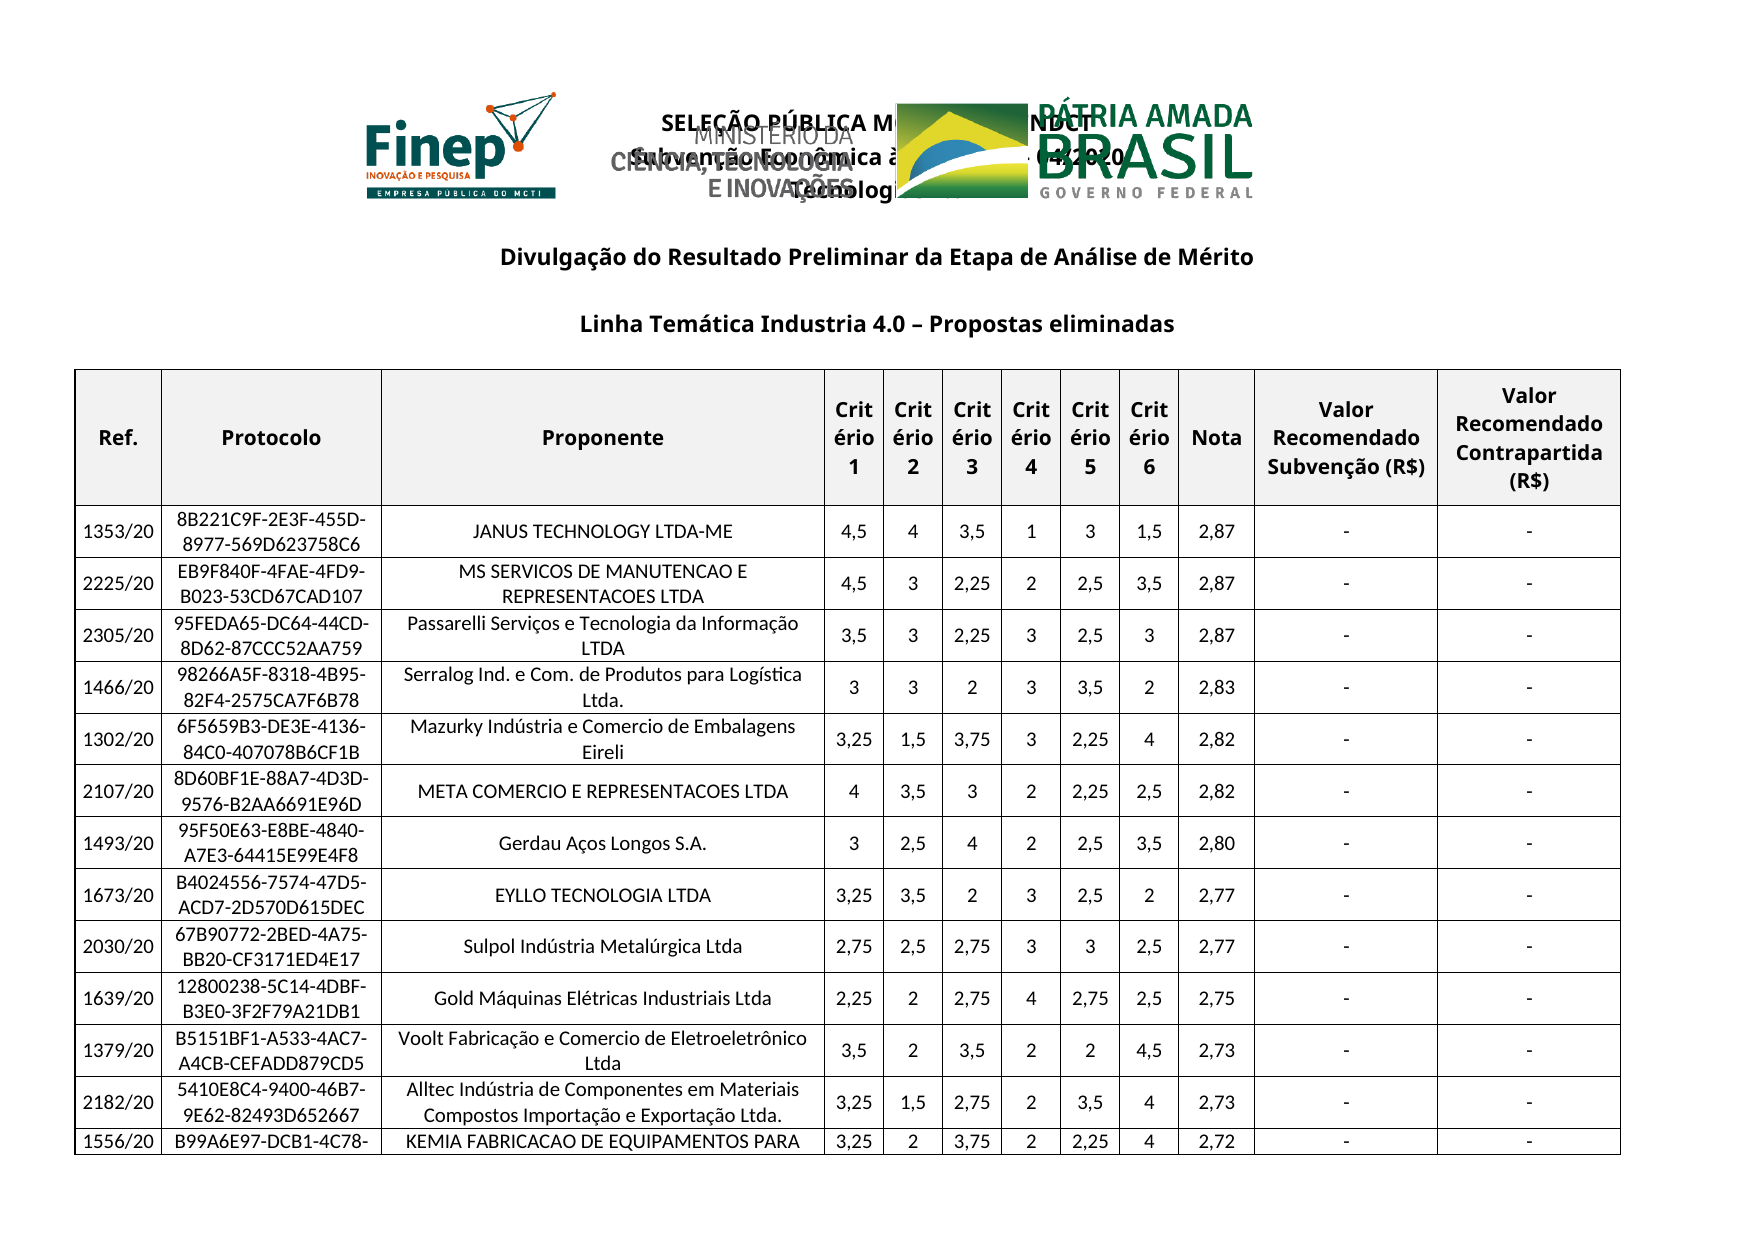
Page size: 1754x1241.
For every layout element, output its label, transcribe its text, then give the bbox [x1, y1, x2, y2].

table_cell 3 [884, 610, 942, 661]
table_cell 8D60BF1E-88A7-4D3D-9576-B2AA6691E96D [162, 765, 381, 816]
table_cell META COMERCIO E REPRESENTACOES LTDA [382, 765, 824, 816]
table_cell 2182/20 [76, 1077, 161, 1127]
table_cell 2,25 [825, 973, 883, 1024]
table_cell 2,5 [1061, 817, 1119, 868]
table_cell - [1438, 765, 1620, 816]
table_cell 2,5 [884, 817, 942, 868]
table_cell Serralog Ind. e Com. de Produtos para Logística Ltda. [382, 662, 824, 712]
table_cell 3 [1002, 869, 1060, 920]
table_cell - [1255, 506, 1437, 557]
table_cell Gold Máquinas Elétricas Industriais Ltda [382, 973, 824, 1024]
table_cell 3 [1061, 921, 1119, 972]
table_cell 3 [825, 817, 883, 868]
table_cell 4,5 [825, 558, 883, 609]
table_cell 2,5 [1120, 973, 1178, 1024]
table_cell 1302/20 [76, 714, 161, 764]
table_cell 4 [825, 765, 883, 816]
table_cell - [1438, 558, 1620, 609]
table_header Critério 2 [884, 370, 942, 505]
table_cell 1,5 [884, 714, 942, 764]
table_cell - [1438, 662, 1620, 712]
table_cell 3,5 [1120, 817, 1178, 868]
table_cell 2,75 [943, 921, 1001, 972]
table_cell 2,87 [1179, 558, 1254, 609]
table_cell 3 [884, 662, 942, 712]
table_cell Gerdau Aços Longos S.A. [382, 817, 824, 868]
table_cell 2,87 [1179, 506, 1254, 557]
table_cell 4 [1120, 714, 1178, 764]
table_cell 2,5 [1120, 765, 1178, 816]
table_cell 4,5 [825, 506, 883, 557]
table_cell - [1438, 921, 1620, 972]
table_cell 1,5 [884, 1077, 942, 1127]
table_header Proponente [382, 370, 824, 505]
table_cell 3 [1002, 662, 1060, 712]
table_cell - [1438, 610, 1620, 661]
table_header Ref. [76, 370, 161, 505]
table_header Critério 5 [1061, 370, 1119, 505]
table_cell 3 [1002, 714, 1060, 764]
table_cell 2 [943, 662, 1001, 712]
table_header Nota [1179, 370, 1254, 505]
table_cell 2107/20 [76, 765, 161, 816]
table_cell Passarelli Serviços e Tecnologia da Informação LTDA [382, 610, 824, 661]
table_cell 2 [884, 1129, 942, 1154]
table_cell 2 [1120, 869, 1178, 920]
table_cell 2,73 [1179, 1077, 1254, 1127]
table_cell 3,25 [825, 869, 883, 920]
table_cell 5410E8C4-9400-46B7-9E62-82493D652667 [162, 1077, 381, 1127]
table_cell 3,75 [943, 714, 1001, 764]
table_cell 2,75 [825, 921, 883, 972]
table_cell - [1438, 1025, 1620, 1076]
table_cell B99A6E97-DCB1-4C78- [162, 1129, 381, 1154]
table_cell EYLLO TECNOLOGIA LTDA [382, 869, 824, 920]
table_cell 3,5 [884, 765, 942, 816]
table_cell 4 [1120, 1129, 1178, 1154]
table_cell 2,25 [943, 610, 1001, 661]
table_cell 2,82 [1179, 765, 1254, 816]
table_cell - [1255, 558, 1437, 609]
table_cell 2 [943, 869, 1001, 920]
table_cell JANUS TECHNOLOGY LTDA-ME [382, 506, 824, 557]
table_cell Mazurky Indústria e Comercio de Embalagens Eireli [382, 714, 824, 764]
table_cell 98266A5F-8318-4B95-82F4-2575CA7F6B78 [162, 662, 381, 712]
table_cell 2 [1002, 765, 1060, 816]
table_cell - [1438, 714, 1620, 764]
table_cell 4 [884, 506, 942, 557]
table_header Valor Recomendado Contrapartida (R$) [1438, 370, 1620, 505]
table_cell 2 [1002, 1025, 1060, 1076]
table_cell 4 [943, 817, 1001, 868]
table_cell 3,5 [884, 869, 942, 920]
table_cell 3,25 [825, 1077, 883, 1127]
table_cell 3,5 [1120, 558, 1178, 609]
table_cell 2,5 [1120, 921, 1178, 972]
table_cell 1 [1002, 506, 1060, 557]
table_cell 2,72 [1179, 1129, 1254, 1154]
table_header Critério 3 [943, 370, 1001, 505]
table_cell 2,87 [1179, 610, 1254, 661]
table_cell - [1255, 662, 1437, 712]
table_cell 2,25 [1061, 714, 1119, 764]
table_cell 2030/20 [76, 921, 161, 972]
table_cell 2,73 [1179, 1025, 1254, 1076]
table_cell 2 [1120, 662, 1178, 712]
table_cell EB9F840F-4FAE-4FD9-B023-53CD67CAD107 [162, 558, 381, 609]
table_cell 67B90772-2BED-4A75-BB20-CF3171ED4E17 [162, 921, 381, 972]
table_cell 3 [943, 765, 1001, 816]
table_cell 3 [1120, 610, 1178, 661]
table_cell - [1438, 1077, 1620, 1127]
table_header Protocolo [162, 370, 381, 505]
table_cell 2,25 [943, 558, 1001, 609]
table_cell - [1255, 921, 1437, 972]
table_cell B4024556-7574-47D5-ACD7-2D570D615DEC [162, 869, 381, 920]
table_cell - [1255, 1025, 1437, 1076]
table_cell - [1438, 506, 1620, 557]
table_header Critério 1 [825, 370, 883, 505]
table_cell 2 [1002, 817, 1060, 868]
table_cell 3,5 [825, 1025, 883, 1076]
table_cell 1353/20 [76, 506, 161, 557]
table_cell - [1255, 973, 1437, 1024]
table_cell 95FEDA65-DC64-44CD-8D62-87CCC52AA759 [162, 610, 381, 661]
table_cell 95F50E63-E8BE-4840-A7E3-64415E99E4F8 [162, 817, 381, 868]
table_cell - [1255, 817, 1437, 868]
table_cell Sulpol Indústria Metalúrgica Ltda [382, 921, 824, 972]
table_cell 2,75 [1061, 973, 1119, 1024]
table_cell 3,5 [943, 1025, 1001, 1076]
table_cell 3 [825, 662, 883, 712]
table_header Critério 6 [1120, 370, 1178, 505]
table_cell 2,75 [1179, 973, 1254, 1024]
table_cell Voolt Fabricação e Comercio de Eletroeletrônico Ltda [382, 1025, 824, 1076]
table_cell 1673/20 [76, 869, 161, 920]
table_cell 3 [1061, 506, 1119, 557]
table_cell 2225/20 [76, 558, 161, 609]
table_cell 12800238-5C14-4DBF-B3E0-3F2F79A21DB1 [162, 973, 381, 1024]
table_cell 4 [1002, 973, 1060, 1024]
table_cell 2,5 [1061, 558, 1119, 609]
table_cell Alltec Indústria de Componentes em Materiais Compostos Importação e Exportação Ltda. [382, 1077, 824, 1127]
table_cell B5151BF1-A533-4AC7-A4CB-CEFADD879CD5 [162, 1025, 381, 1076]
table_cell 2,82 [1179, 714, 1254, 764]
table_cell - [1255, 1077, 1437, 1127]
table_cell - [1438, 973, 1620, 1024]
table_cell 2 [1061, 1025, 1119, 1076]
table_cell - [1438, 1129, 1620, 1154]
table_header Critério 4 [1002, 370, 1060, 505]
table_cell - [1255, 1129, 1437, 1154]
table_cell 8B221C9F-2E3F-455D-8977-569D623758C6 [162, 506, 381, 557]
table_header Valor Recomendado Subvenção (R$) [1255, 370, 1437, 505]
table_cell 3,5 [1061, 662, 1119, 712]
table_cell 2,77 [1179, 921, 1254, 972]
table_cell 3,25 [825, 1129, 883, 1154]
table_cell - [1255, 610, 1437, 661]
table_cell - [1255, 714, 1437, 764]
table_cell - [1255, 869, 1437, 920]
table_cell 1556/20 [76, 1129, 161, 1154]
table_cell 2 [1002, 1129, 1060, 1154]
table_cell 2 [1002, 558, 1060, 609]
table_cell 1639/20 [76, 973, 161, 1024]
table_cell 1379/20 [76, 1025, 161, 1076]
table_cell 2,5 [1061, 610, 1119, 661]
table_cell 2 [884, 1025, 942, 1076]
table_cell 2,75 [943, 973, 1001, 1024]
table_cell 3,5 [825, 610, 883, 661]
table_cell 2,5 [1061, 869, 1119, 920]
table_cell - [1438, 869, 1620, 920]
table_cell 2,83 [1179, 662, 1254, 712]
table_cell 1493/20 [76, 817, 161, 868]
table_cell 2,25 [1061, 765, 1119, 816]
table_cell 3,25 [825, 714, 883, 764]
table_cell - [1438, 817, 1620, 868]
table_cell 2,77 [1179, 869, 1254, 920]
table_cell - [1255, 765, 1437, 816]
table_cell 2 [1002, 1077, 1060, 1127]
table_cell 2,25 [1061, 1129, 1119, 1154]
table_cell 3 [1002, 921, 1060, 972]
table_cell 1466/20 [76, 662, 161, 712]
table_cell 2 [884, 973, 942, 1024]
table_cell 3 [1002, 610, 1060, 661]
table_cell 6F5659B3-DE3E-4136-84C0-407078B6CF1B [162, 714, 381, 764]
table_cell 3,5 [943, 506, 1001, 557]
table_cell 2,5 [884, 921, 942, 972]
table_cell 1,5 [1120, 506, 1178, 557]
table_cell 3,75 [943, 1129, 1001, 1154]
table_cell KEMIA FABRICACAO DE EQUIPAMENTOS PARA [382, 1129, 824, 1154]
table_cell 3 [884, 558, 942, 609]
table_cell 4,5 [1120, 1025, 1178, 1076]
table_cell 3,5 [1061, 1077, 1119, 1127]
table_cell 4 [1120, 1077, 1178, 1127]
table_cell MS SERVICOS DE MANUTENCAO E REPRESENTACOES LTDA [382, 558, 824, 609]
table_cell 2,75 [943, 1077, 1001, 1127]
table_cell 2305/20 [76, 610, 161, 661]
table_cell 2,80 [1179, 817, 1254, 868]
